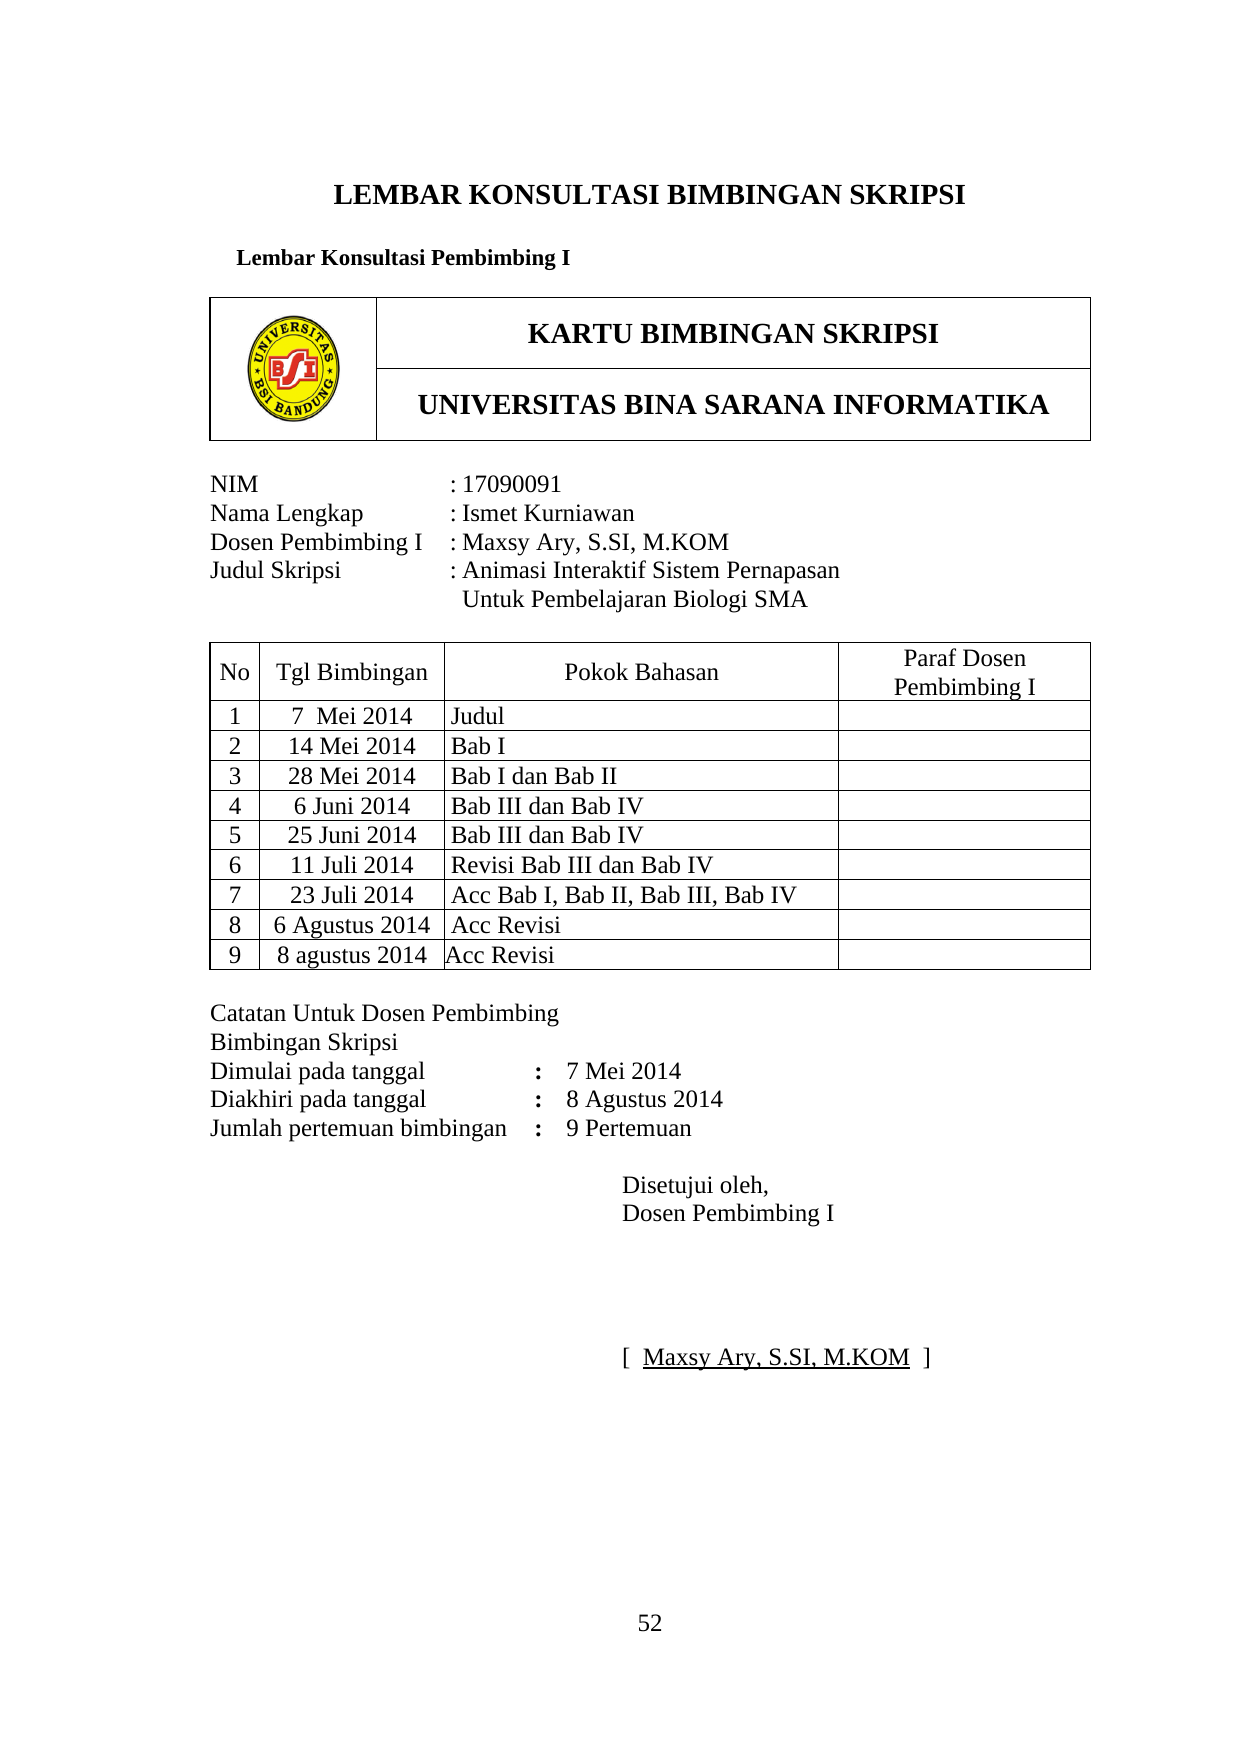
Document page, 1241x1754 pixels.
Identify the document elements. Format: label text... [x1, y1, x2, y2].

table_cell 17090091 [462, 469, 874, 498]
table_cell Revisi Bab III dan Bab IV [445, 850, 838, 879]
table_cell Judul Skripsi [210, 556, 444, 613]
table_cell 9 Pertemuan [566, 1113, 1091, 1170]
table_cell [839, 940, 1090, 968]
table_cell [874, 469, 1091, 613]
table_cell : [534, 1056, 566, 1084]
table_cell : [534, 1085, 566, 1113]
table_cell 25 Juni 2014 [260, 821, 444, 849]
table_cell 6 Agustus 2014 [260, 910, 444, 939]
table_cell [210, 1199, 622, 1227]
table_cell [839, 821, 1090, 849]
table_cell Catatan Untuk Dosen Pembimbing Bimbingan Skripsi [210, 998, 1091, 1056]
table_cell [839, 761, 1090, 790]
table_cell [210, 1170, 622, 1198]
table_cell 14 Mei 2014 [260, 731, 444, 760]
table_cell Bab III dan Bab IV [445, 821, 838, 849]
table_cell [839, 910, 1090, 939]
table_cell Paraf Dosen Pembimbing I [839, 643, 1090, 700]
table_cell [210, 970, 1091, 998]
table_cell 8 agustus 2014 [260, 940, 444, 968]
table_cell [210, 1227, 622, 1371]
table_cell 7 [211, 880, 259, 909]
table_cell 11 Juli 2014 [260, 850, 444, 879]
table_cell Acc Revisi [445, 940, 838, 968]
table_cell 8 [211, 910, 259, 939]
table_cell NIM [210, 469, 444, 498]
table_cell : [444, 498, 462, 527]
table_cell : [444, 527, 462, 556]
table_cell 28 Mei 2014 [260, 761, 444, 790]
table_cell 2 [211, 731, 259, 760]
table_cell Tgl Bimbingan [260, 643, 444, 700]
subtitle LEMBAR KONSULTASI BIMBINGAN SKRIPSI [236, 177, 1063, 211]
table_cell [839, 850, 1090, 879]
table_cell Animasi Interaktif Sistem Pernapasan Untuk Pembelajaran Biologi SMA [462, 556, 874, 613]
table_cell Diakhiri pada tanggal [210, 1085, 534, 1113]
table_cell [839, 701, 1090, 730]
table_cell 9 [211, 940, 259, 968]
table_cell 8 Agustus 2014 [566, 1085, 1091, 1113]
table_cell : [444, 469, 462, 498]
table_cell No [211, 643, 259, 700]
table_cell Dimulai pada tanggal [210, 1056, 534, 1084]
table_cell Dosen Pembimbing I [622, 1199, 1091, 1227]
table_cell 5 [211, 821, 259, 849]
table_cell Bab III dan Bab IV [445, 791, 838, 819]
table_cell 1 [211, 701, 259, 730]
table_cell : [444, 556, 462, 613]
table_cell 4 [211, 791, 259, 819]
text Lembar Konsultasi Pembimbing I [236, 244, 1063, 271]
table_cell Nama Lengkap [210, 498, 444, 527]
table_cell Jumlah pertemuan bimbingan [210, 1113, 534, 1170]
table_cell [839, 791, 1090, 819]
picture [246, 314, 341, 423]
table_cell 3 [211, 761, 259, 790]
table_cell [210, 613, 1091, 642]
table_cell [210, 441, 1091, 469]
table_cell 6 Juni 2014 [260, 791, 444, 819]
table_cell 7 Mei 2014 [566, 1056, 1091, 1084]
table_cell Maxsy Ary, S.SI, M.KOM [462, 527, 874, 556]
table_cell [839, 731, 1090, 760]
table_cell Dosen Pembimbing I [210, 527, 444, 556]
table_header KARTU BIMBINGAN SKRIPSI [377, 298, 1090, 368]
table_cell Bab I dan Bab II [445, 761, 838, 790]
table_cell Acc Bab I, Bab II, Bab III, Bab IV [445, 880, 838, 909]
table_header [211, 298, 376, 439]
table_cell UNIVERSITAS BINA SARANA INFORMATIKA [377, 369, 1090, 439]
table_cell 7 Mei 2014 [260, 701, 444, 730]
table_cell Pokok Bahasan [445, 643, 838, 700]
table_cell 6 [211, 850, 259, 879]
table_cell : [534, 1113, 566, 1170]
table_cell Ismet Kurniawan [462, 498, 874, 527]
table_cell 23 Juli 2014 [260, 880, 444, 909]
table_cell Judul [445, 701, 838, 730]
table_cell [839, 880, 1090, 909]
table_cell Disetujui oleh, [622, 1170, 1091, 1198]
table_cell Acc Revisi [445, 910, 838, 939]
table_cell [ Maxsy Ary, S.SI, M.KOM ] [622, 1227, 1091, 1371]
table_cell Bab I [445, 731, 838, 760]
